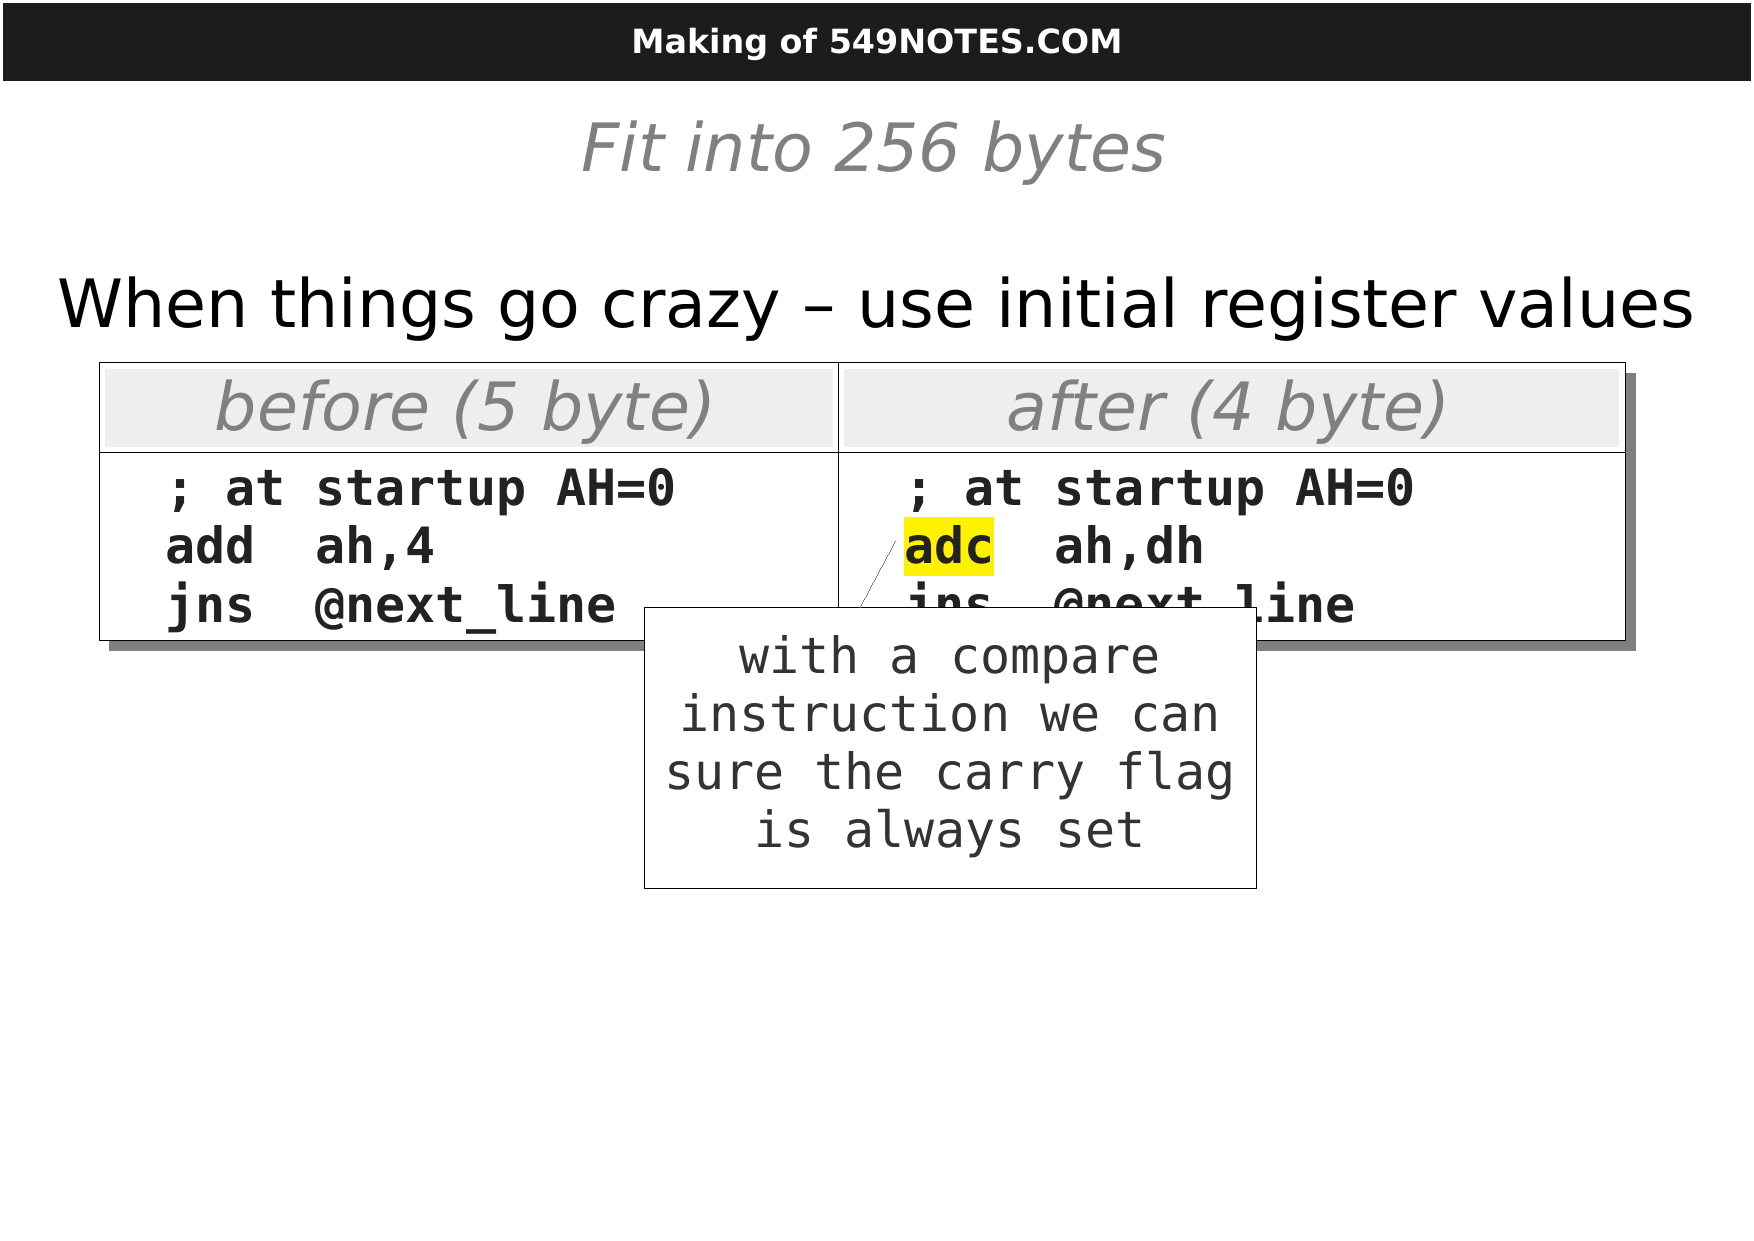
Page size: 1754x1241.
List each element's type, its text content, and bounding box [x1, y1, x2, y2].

table_cell ; at startup AH=0 add ah,4 jns @next_line [100, 453, 838, 639]
text Fit into 256 bytes [3, 110, 1751, 188]
table_cell ; at startup AH=0 adc ah,dh jns @next_line [839, 453, 1625, 639]
table_header after (4 byte) [839, 363, 1625, 452]
text When things go crazy – use initial register values [3, 265, 1751, 343]
table_header before (5 byte) [100, 363, 838, 452]
